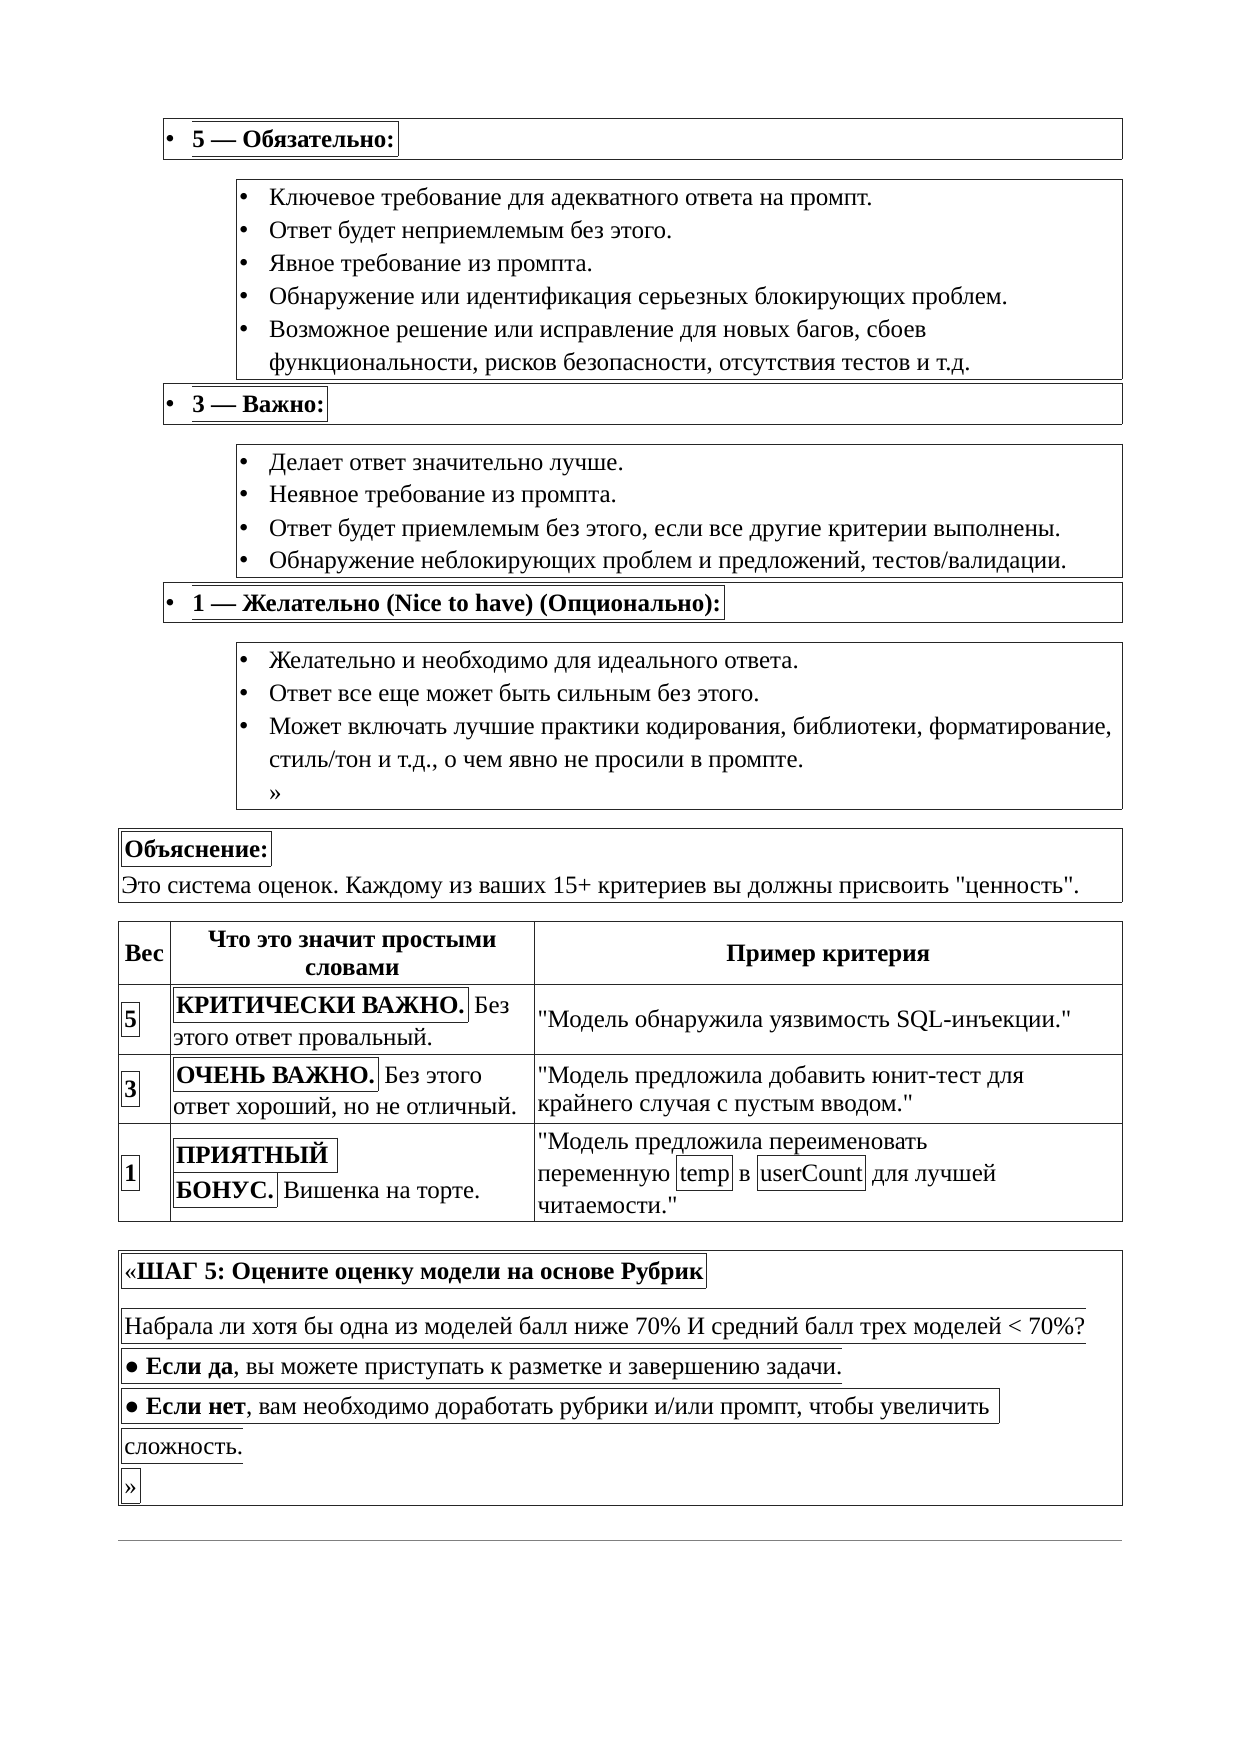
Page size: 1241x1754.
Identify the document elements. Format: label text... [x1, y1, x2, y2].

table_cell "Модель предложила переименовать переменную temp в userCount для лучшей читаемости." [535, 1124, 1122, 1221]
list Может включать лучшие практики кодирования, библиотеки, форматирование, стиль/тон и т.д., о чем явно не просили в промпте. » [237, 708, 1122, 809]
table_header Вес [119, 922, 170, 984]
text «ШАГ 5: Оцените оценку модели на основе Рубрик [119, 1251, 1122, 1288]
list Ответ все еще может быть сильным без этого. [237, 675, 1122, 707]
table_header Что это значит простыми словами [171, 922, 534, 984]
list 3 — Важно: [164, 384, 1122, 424]
table_cell "Модель обнаружила уязвимость SQL-инъекции." [535, 985, 1122, 1054]
list Ключевое требование для адекватного ответа на промпт. [237, 180, 1122, 211]
table_cell 1 [119, 1124, 170, 1221]
list Неявное требование из промпта. [237, 477, 1122, 508]
table_cell КРИТИЧЕСКИ ВАЖНО. Без этого ответ провальный. [171, 985, 534, 1054]
list 1 — Желательно (Nice to have) (Опционально): [164, 583, 1122, 622]
list 5 — Обязательно: [164, 119, 1122, 159]
list Явное требование из промпта. [237, 245, 1122, 277]
list Обнаружение или идентификация серьезных блокирующих проблем. [237, 278, 1122, 309]
table_cell ПРИЯТНЫЙ БОНУС. Вишенка на торте. [171, 1124, 534, 1221]
table_header Пример критерия [535, 922, 1122, 984]
table_cell 5 [119, 985, 170, 1054]
text Объяснение: Это система оценок. Каждому из ваших 15+ критериев вы должны присвоить "ценность". [119, 829, 1122, 902]
table_cell "Модель предложила добавить юнит-тест для крайнего случая с пустым вводом." [535, 1055, 1122, 1123]
list Желательно и необходимо для идеального ответа. [237, 643, 1122, 674]
table_cell 3 [119, 1055, 170, 1123]
text Набрала ли хотя бы одна из моделей балл ниже 70% И средний балл трех моделей < 70%? ● Если да, вы можете приступать к разметке и завершению задачи. ● Если нет, вам необходимо доработать рубрики и/или промпт, чтобы увеличить сложность. » [119, 1305, 1122, 1505]
list Обнаружение неблокирующих проблем и предложений, тестов/валидации. [237, 543, 1122, 577]
list Ответ будет приемлемым без этого, если все другие критерии выполнены. [237, 509, 1122, 541]
list Ответ будет неприемлемым без этого. [237, 212, 1122, 243]
list Делает ответ значительно лучше. [237, 445, 1122, 475]
table_cell ОЧЕНЬ ВАЖНО. Без этого ответ хороший, но не отличный. [171, 1055, 534, 1123]
list Возможное решение или исправление для новых багов, сбоев функциональности, рисков безопасности, отсутствия тестов и т.д. [237, 311, 1122, 379]
